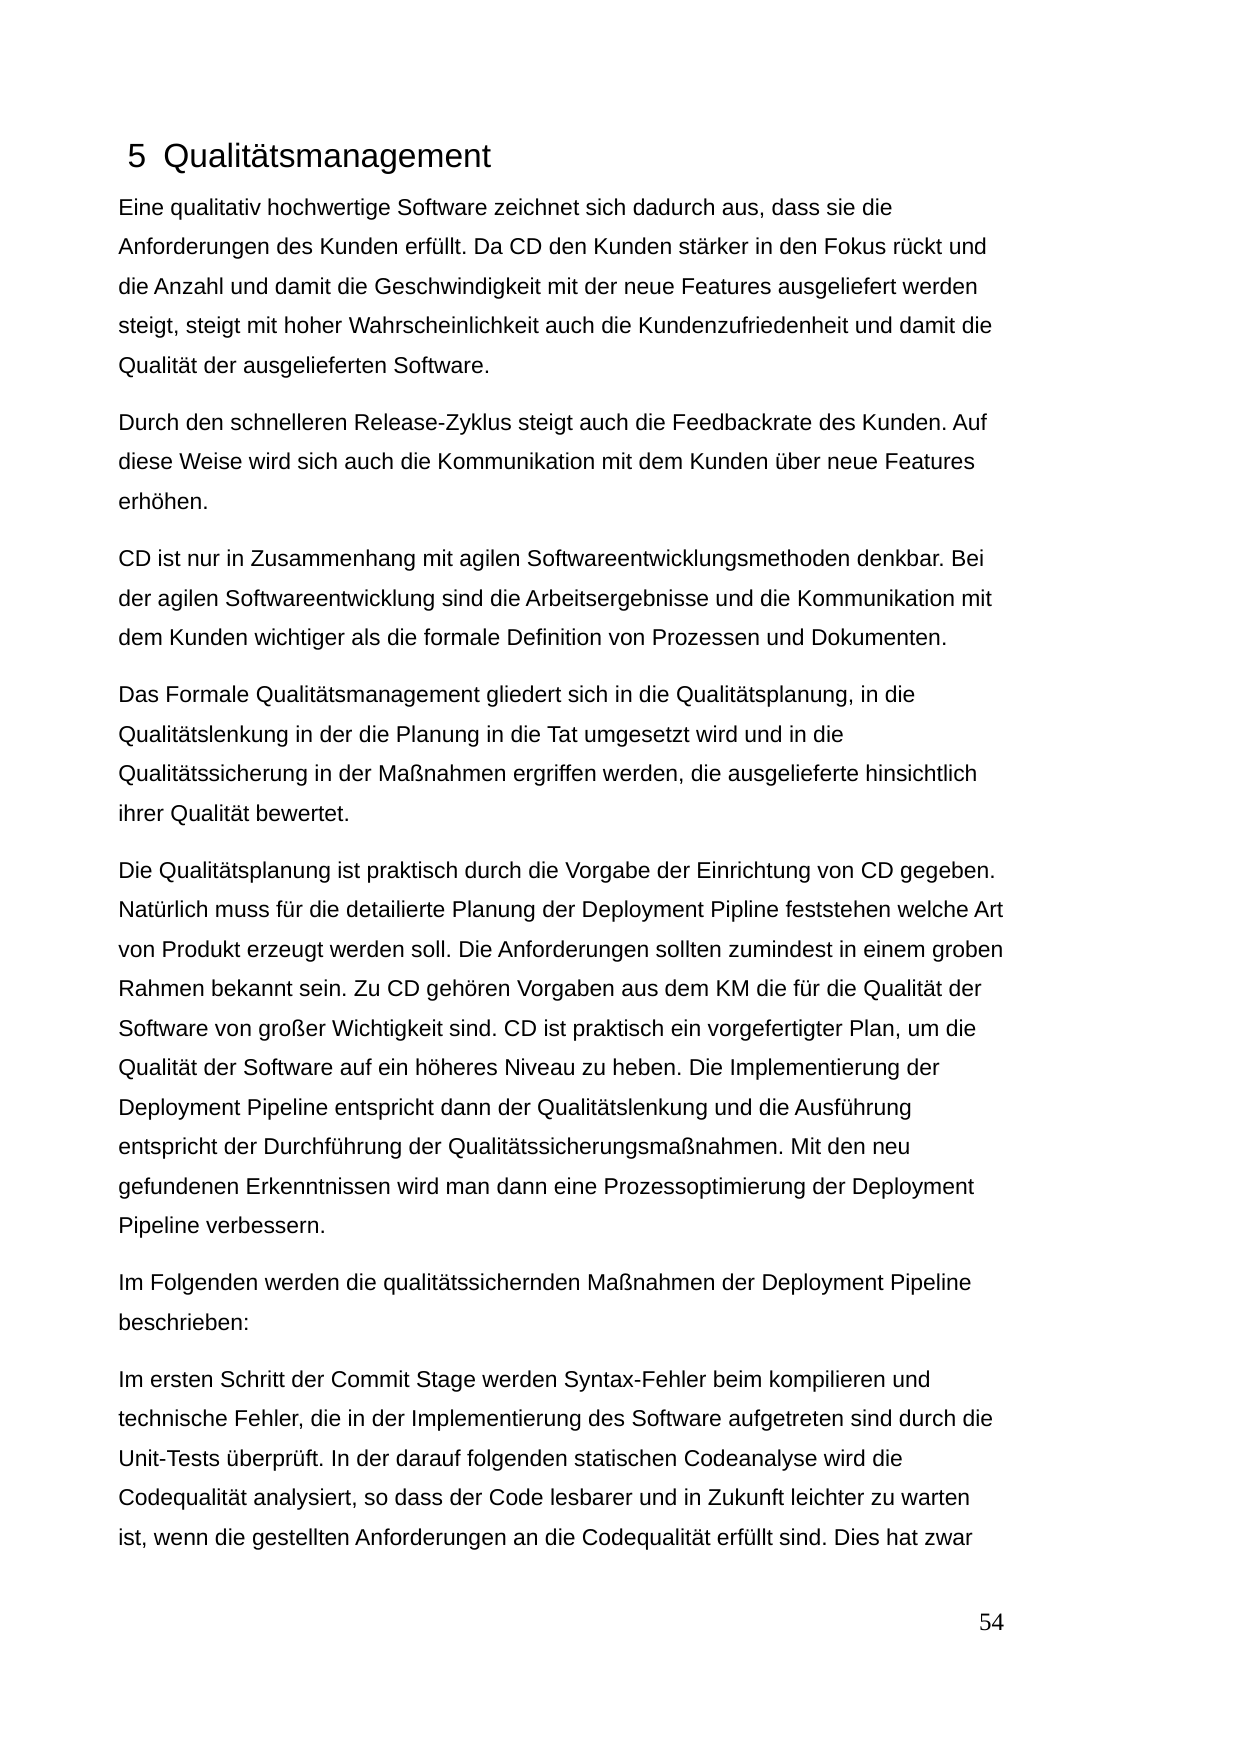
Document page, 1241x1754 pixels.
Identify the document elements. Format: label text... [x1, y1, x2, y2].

subtitle Qualitätsmanagement [118, 136, 1004, 174]
text Im ersten Schritt der Commit Stage werden Syntax-Fehler beim kompilieren und technische Fehler, die in der Implementierung des Software aufgetreten sind durch die Unit-Tests überprüft. In der darauf folgenden statischen Codeanalyse wird die Codequalität analysiert, so dass der Code lesbarer und in Zukunft leichter zu warten ist, wenn die gestellten Anforderungen an die Codequalität erfüllt sind. Dies hat zwar [118, 1366, 1004, 1550]
text CD ist nur in Zusammenhang mit agilen Softwareentwicklungsmethoden denkbar. Bei der agilen Softwareentwicklung sind die Arbeitsergebnisse und die Kommunikation mit dem Kunden wichtiger als die formale Definition von Prozessen und Dokumenten. [118, 545, 1004, 650]
text Im Folgenden werden die qualitätssichernden Maßnahmen der Deployment Pipeline beschrieben: [118, 1269, 1004, 1335]
text Das Formale Qualitätsmanagement gliedert sich in die Qualitätsplanung, in die Qualitätslenkung in der die Planung in die Tat umgesetzt wird und in die Qualitätssicherung in der Maßnahmen ergriffen werden, die ausgelieferte hinsichtlich ihrer Qualität bewertet. [118, 681, 1004, 826]
text Eine qualitativ hochwertige Software zeichnet sich dadurch aus, dass sie die Anforderungen des Kunden erfüllt. Da CD den Kunden stärker in den Fokus rückt und die Anzahl und damit die Geschwindigkeit mit der neue Features ausgeliefert werden steigt, steigt mit hoher Wahrscheinlichkeit auch die Kundenzufriedenheit und damit die Qualität der ausgelieferten Software. [118, 194, 1004, 378]
text Die Qualitätsplanung ist praktisch durch die Vorgabe der Einrichtung von CD gegeben. Natürlich muss für die detailierte Planung der Deployment Pipline feststehen welche Art von Produkt erzeugt werden soll. Die Anforderungen sollten zumindest in einem groben Rahmen bekannt sein. Zu CD gehören Vorgaben aus dem KM die für die Qualität der Software von großer Wichtigkeit sind. CD ist praktisch ein vorgefertigter Plan, um die Qualität der Software auf ein höheres Niveau zu heben. Die Implementierung der Deployment Pipeline entspricht dann der Qualitätslenkung und die Ausführung entspricht der Durchführung der Qualitätssicherungsmaßnahmen. Mit den neu gefundenen Erkenntnissen wird man dann eine Prozessoptimierung der Deployment Pipeline verbessern. [118, 857, 1004, 1238]
text Durch den schnelleren Release-Zyklus steigt auch die Feedbackrate des Kunden. Auf diese Weise wird sich auch die Kommunikation mit dem Kunden über neue Features erhöhen. [118, 409, 1004, 514]
